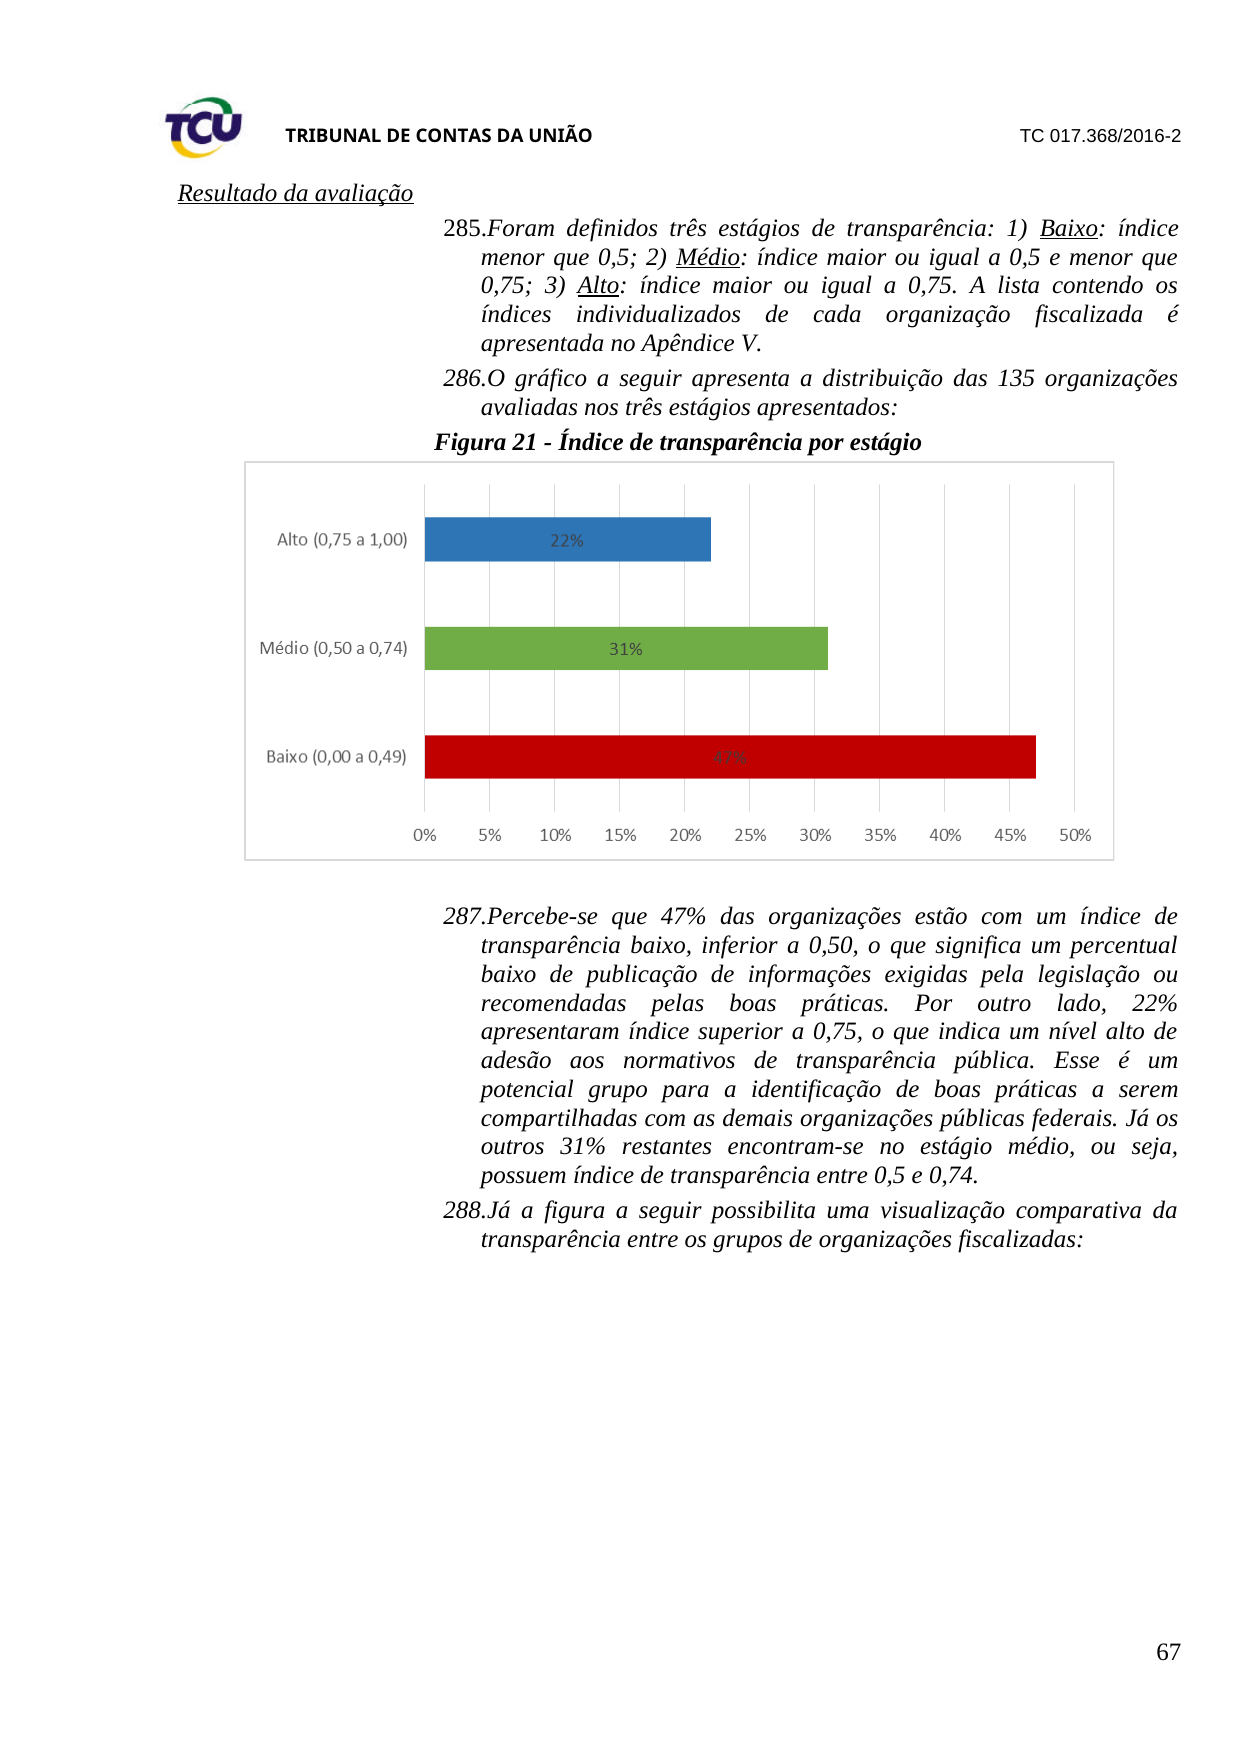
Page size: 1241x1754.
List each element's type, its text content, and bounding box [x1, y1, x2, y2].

list Figura 21 - Índice de transparência por estágio [177, 427, 1181, 455]
list Já a figura a seguir possibilita uma visualização comparativa da transparência entre os grupos de organizações fiscalizadas: [443, 1195, 1181, 1253]
list Percebe-se que 47% das organizações estão com um índice de transparência baixo, inferior a 0,50, o que significa um percentual baixo de publicação de informações exigidas pela legislação ou recomendadas pelas boas práticas. Por outro lado, 22% apresentaram índice superior a 0,75, o que indica um nível alto de adesão aos normativos de transparência pública. Esse é um potencial grupo para a identificação de boas práticas a serem compartilhadas com as demais organizações públicas federais. Já os outros 31% restantes encontram-se no estágio médio, ou seja, possuem índice de transparência entre 0,5 e 0,74. [443, 901, 1181, 1189]
list O gráfico a seguir apresenta a distribuição das 135 organizações avaliadas nos três estágios apresentados: [443, 363, 1181, 420]
list Foram definidos três estágios de transparência: 1) Baixo: índice menor que 0,5; 2) Médio: índice maior ou igual a 0,5 e menor que 0,75; 3) Alto: índice maior ou igual a 0,75. A lista contendo os índices individualizados de cada organização fiscalizada é apresentada no Apêndice V. [443, 213, 1181, 357]
text Resultado da avaliação [177, 178, 1181, 207]
